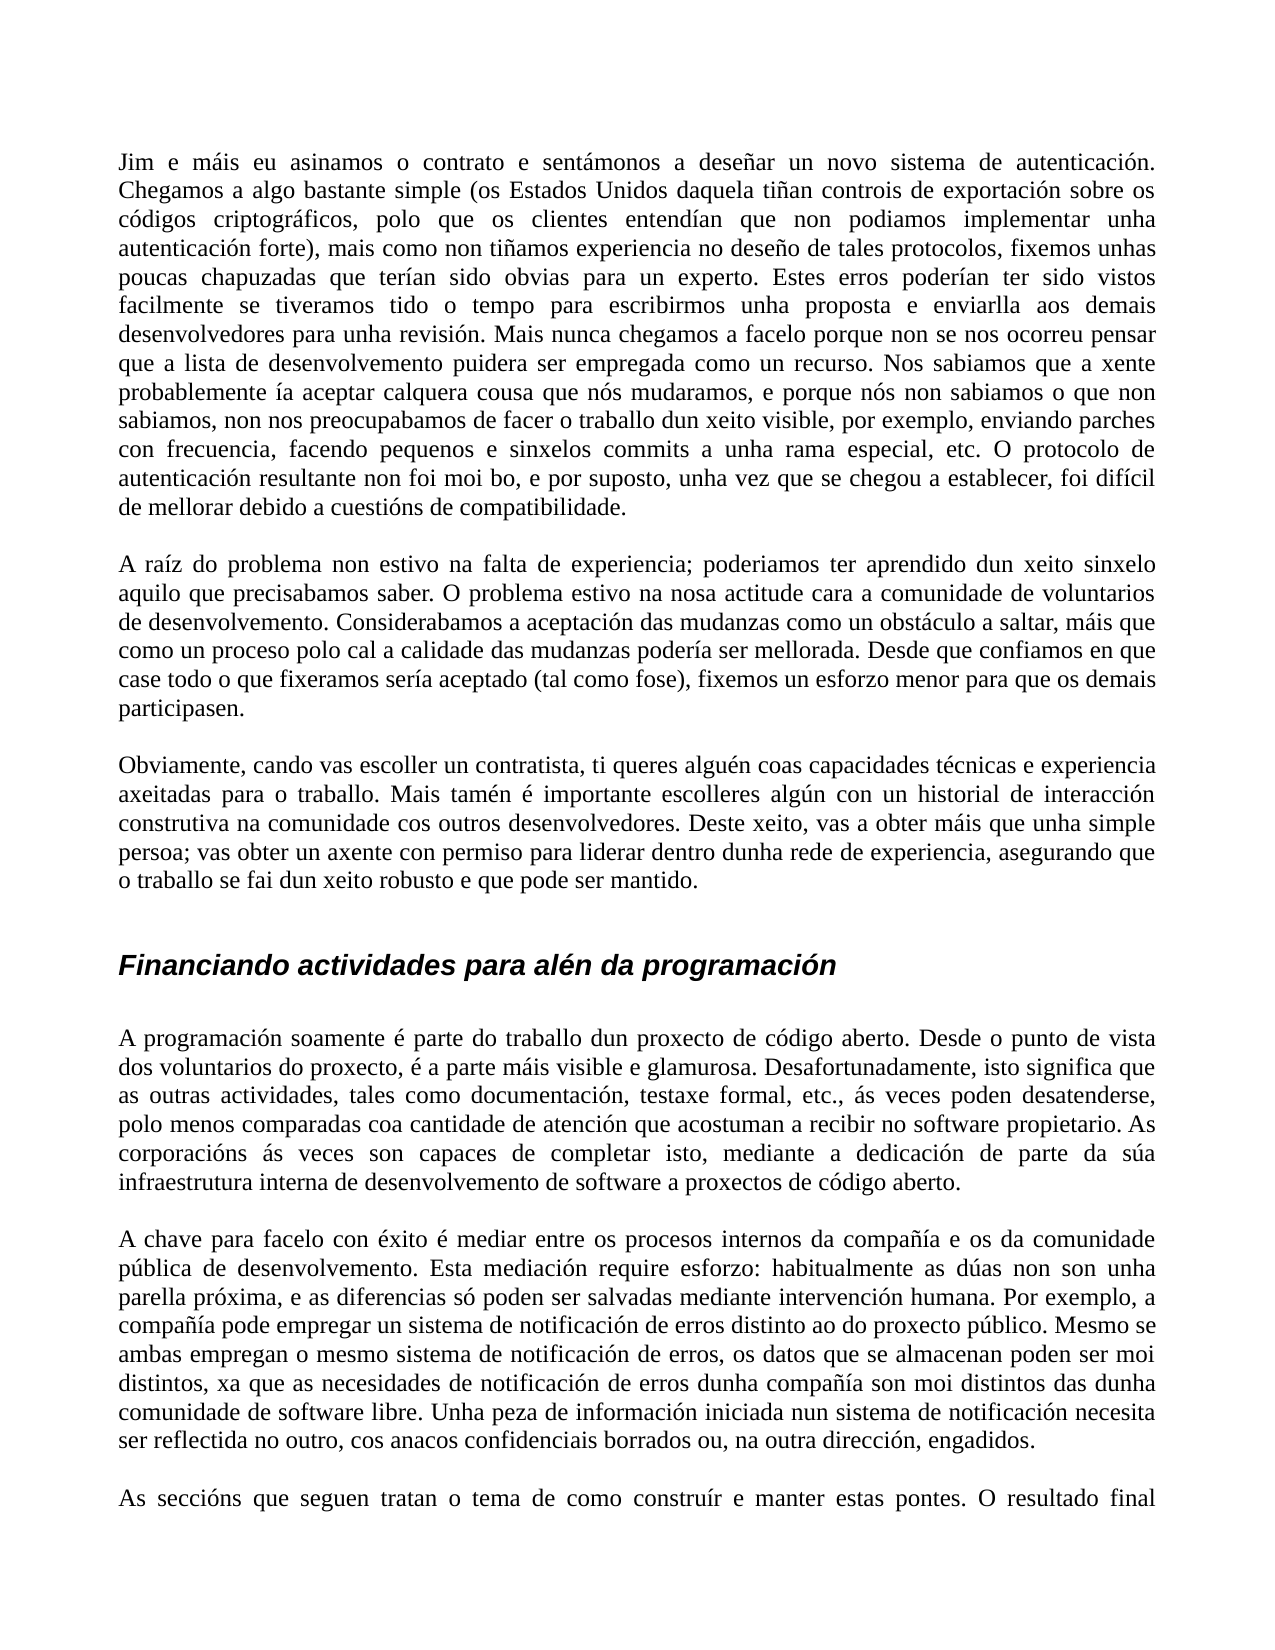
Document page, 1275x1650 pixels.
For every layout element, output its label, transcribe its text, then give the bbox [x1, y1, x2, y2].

text Obviamente, cando vas escoller un contratista, ti queres alguén coas capacidades técnicas e experiencia axeitadas para o traballo. Mais tamén é importante escolleres algún con un historial de interacción construtiva na comunidade cos outros desenvolvedores. Deste xeito, vas a obter máis que unha simple persoa; vas obter un axente con permiso para liderar dentro dunha rede de experiencia, asegurando que o traballo se fai dun xeito robusto e que pode ser mantido. [118, 751, 1157, 894]
text A raíz do problema non estivo na falta de experiencia; poderiamos ter aprendido dun xeito sinxelo aquilo que precisabamos saber. O problema estivo na nosa actitude cara a comunidade de voluntarios de desenvolvemento. Considerabamos a aceptación das mudanzas como un obstáculo a saltar, máis que como un proceso polo cal a calidade das mudanzas podería ser mellorada. Desde que confiamos en que case todo o que fixeramos sería aceptado (tal como fose), fixemos un esforzo menor para que os demais participasen. [118, 549, 1157, 722]
text As seccións que seguen tratan o tema de como construír e manter estas pontes. O resultado final [118, 1483, 1157, 1512]
text Jim e máis eu asinamos o contrato e sentámonos a deseñar un novo sistema de autenticación. Chegamos a algo bastante simple (os Estados Unidos daquela tiñan controis de exportación sobre os códigos criptográficos, polo que os clientes entendían que non podiamos implementar unha autenticación forte), mais como non tiñamos experiencia no deseño de tales protocolos, fixemos unhas poucas chapuzadas que terían sido obvias para un experto. Estes erros poderían ter sido vistos facilmente se tiveramos tido o tempo para escribirmos unha proposta e enviarlla aos demais desenvolvedores para unha revisión. Mais nunca chegamos a facelo porque non se nos ocorreu pensar que a lista de desenvolvemento puidera ser empregada como un recurso. Nos sabiamos que a xente probablemente ía aceptar calquera cousa que nós mudaramos, e porque nós non sabiamos o que non sabiamos, non nos preocupabamos de facer o traballo dun xeito visible, por exemplo, enviando parches con frecuencia, facendo pequenos e sinxelos commits a unha rama especial, etc. O protocolo de autenticación resultante non foi moi bo, e por suposto, unha vez que se chegou a establecer, foi difícil de mellorar debido a cuestións de compatibilidade. [118, 147, 1157, 521]
text A programación soamente é parte do traballo dun proxecto de código aberto. Desde o punto de vista dos voluntarios do proxecto, é a parte máis visible e glamurosa. Desafortunadamente, isto significa que as outras actividades, tales como documentación, testaxe formal, etc., ás veces poden desatenderse, polo menos comparadas coa cantidade de atención que acostuman a recibir no software propietario. As corporacións ás veces son capaces de completar isto, mediante a dedicación de parte da súa infraestrutura interna de desenvolvemento de software a proxectos de código aberto. [118, 1023, 1157, 1195]
subtitle Financiando actividades para alén da programación [118, 948, 1157, 982]
text A chave para facelo con éxito é mediar entre os procesos internos da compañía e os da comunidade pública de desenvolvemento. Esta mediación require esforzo: habitualmente as dúas non son unha parella próxima, e as diferencias só poden ser salvadas mediante intervención humana. Por exemplo, a compañía pode empregar un sistema de notificación de erros distinto ao do proxecto público. Mesmo se ambas empregan o mesmo sistema de notificación de erros, os datos que se almacenan poden ser moi distintos, xa que as necesidades de notificación de erros dunha compañía son moi distintos das dunha comunidade de software libre. Unha peza de información iniciada nun sistema de notificación necesita ser reflectida no outro, cos anacos confidenciais borrados ou, na outra dirección, engadidos. [118, 1224, 1157, 1454]
